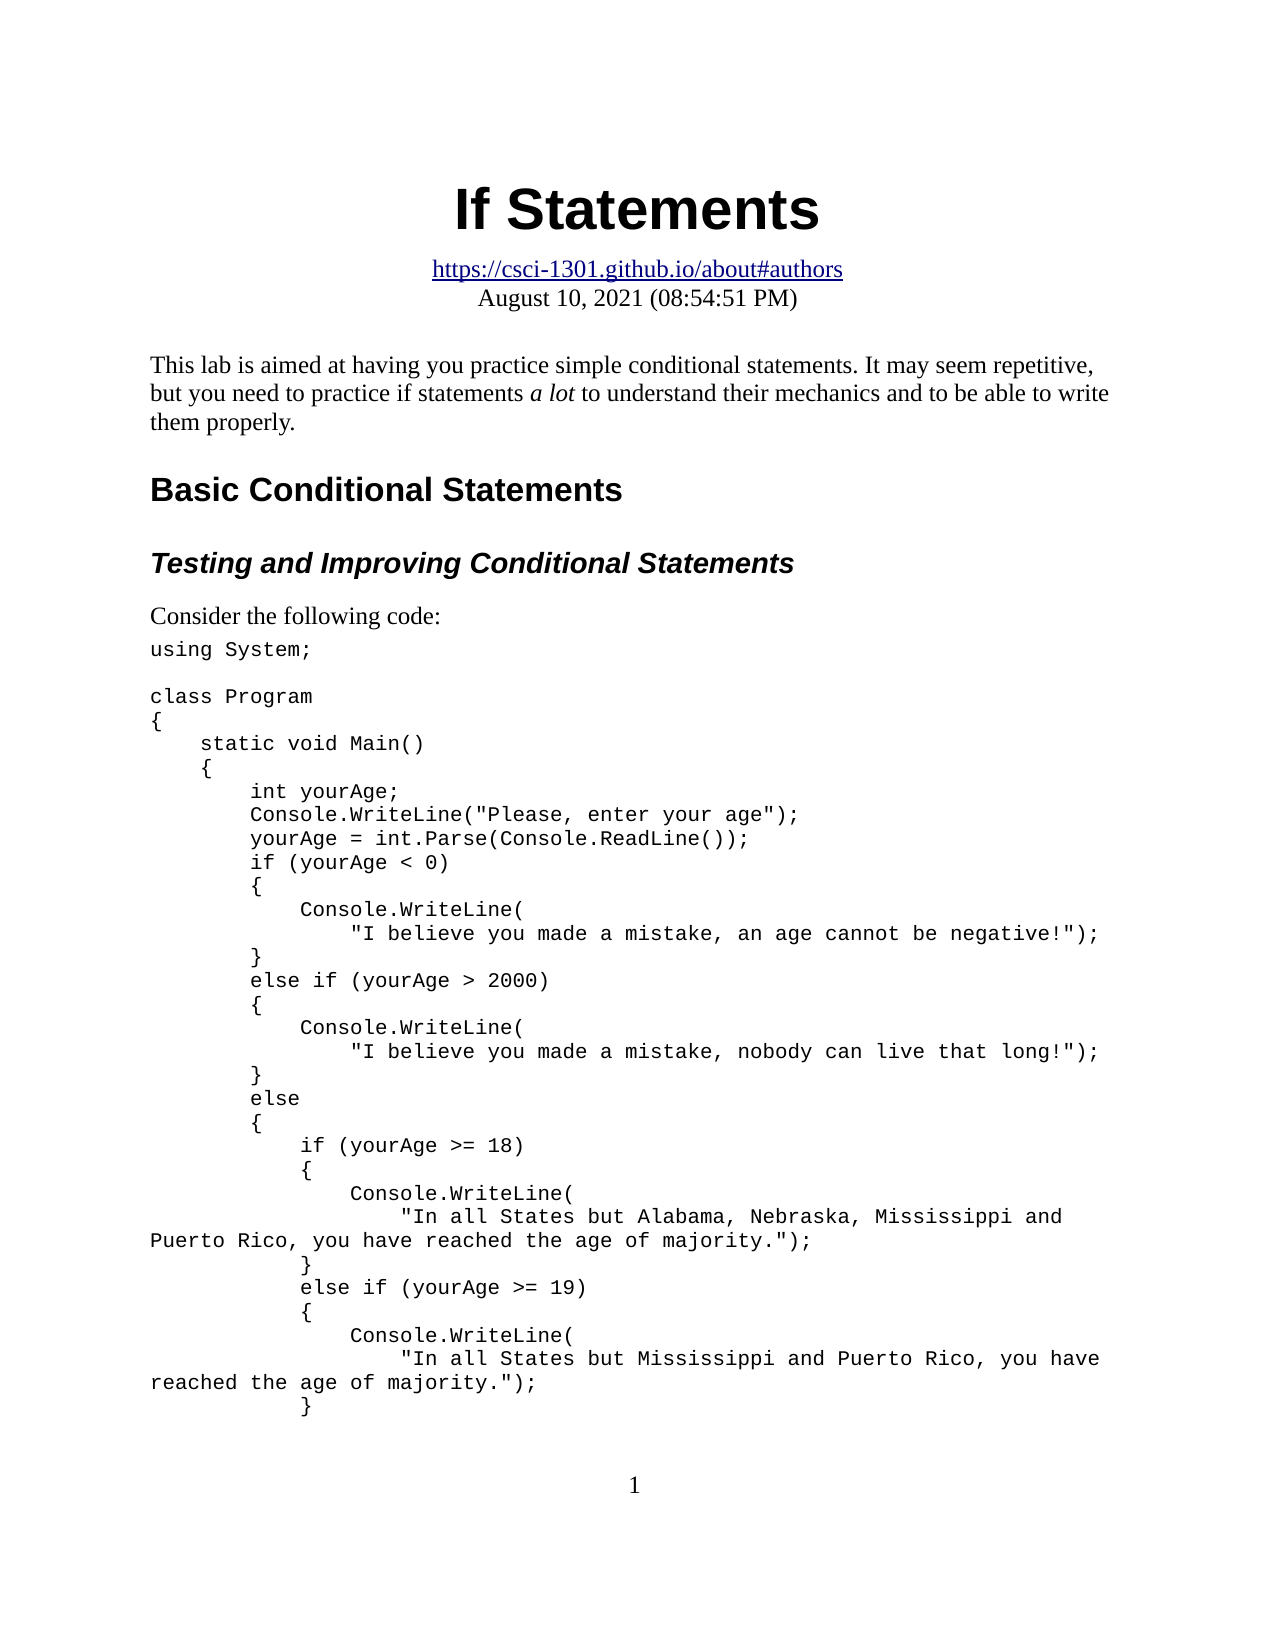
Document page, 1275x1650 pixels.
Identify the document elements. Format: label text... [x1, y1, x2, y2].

title If Statements [150, 175, 1125, 242]
text { [150, 1112, 1125, 1135]
text yourAge = int.Parse(Console.ReadLine()); [150, 828, 1125, 852]
text { [150, 875, 1125, 899]
text if (yourAge >= 18) [150, 1135, 1125, 1159]
text { [150, 1159, 1125, 1183]
text } [150, 1396, 1125, 1419]
text } [150, 1064, 1125, 1088]
text This lab is aimed at having you practice simple conditional statements. It may seem repetitive, but you need to practice if statements a lot to understand their mechanics and to be able to write them properly. [150, 350, 1125, 436]
text Console.WriteLine( [150, 1183, 1125, 1206]
text Console.WriteLine( [150, 1324, 1125, 1348]
subtitle Testing and Improving Conditional Statements [150, 546, 1125, 580]
text int yourAge; [150, 781, 1125, 804]
text https://csci-1301.github.io/about#authors [150, 254, 1125, 283]
text { [150, 1301, 1125, 1324]
text else if (yourAge >= 19) [150, 1277, 1125, 1301]
text { [150, 993, 1125, 1017]
text "I believe you made a mistake, nobody can live that long!"); [150, 1041, 1125, 1064]
subtitle Basic Conditional Statements [150, 470, 1125, 509]
text Consider the following code: [150, 601, 1125, 630]
text "In all States but Mississippi and Puerto Rico, you have reached the age of majority."); [150, 1348, 1125, 1396]
text "In all States but Alabama, Nebraska, Mississippi and Puerto Rico, you have reached the age of majority."); [150, 1206, 1125, 1254]
text } [150, 1254, 1125, 1277]
text class Program [150, 686, 1125, 710]
text else [150, 1088, 1125, 1112]
text { [150, 757, 1125, 781]
text } [150, 946, 1125, 970]
text "I believe you made a mistake, an age cannot be negative!"); [150, 923, 1125, 946]
text August 10, 2021 (08:54:51 PM) [150, 283, 1125, 312]
text Console.WriteLine( [150, 1017, 1125, 1041]
text else if (yourAge > 2000) [150, 970, 1125, 993]
text Console.WriteLine("Please, enter your age"); [150, 804, 1125, 828]
text Console.WriteLine( [150, 899, 1125, 923]
text if (yourAge < 0) [150, 852, 1125, 875]
text { [150, 710, 1125, 733]
text static void Main() [150, 733, 1125, 757]
text using System; [150, 639, 1125, 662]
